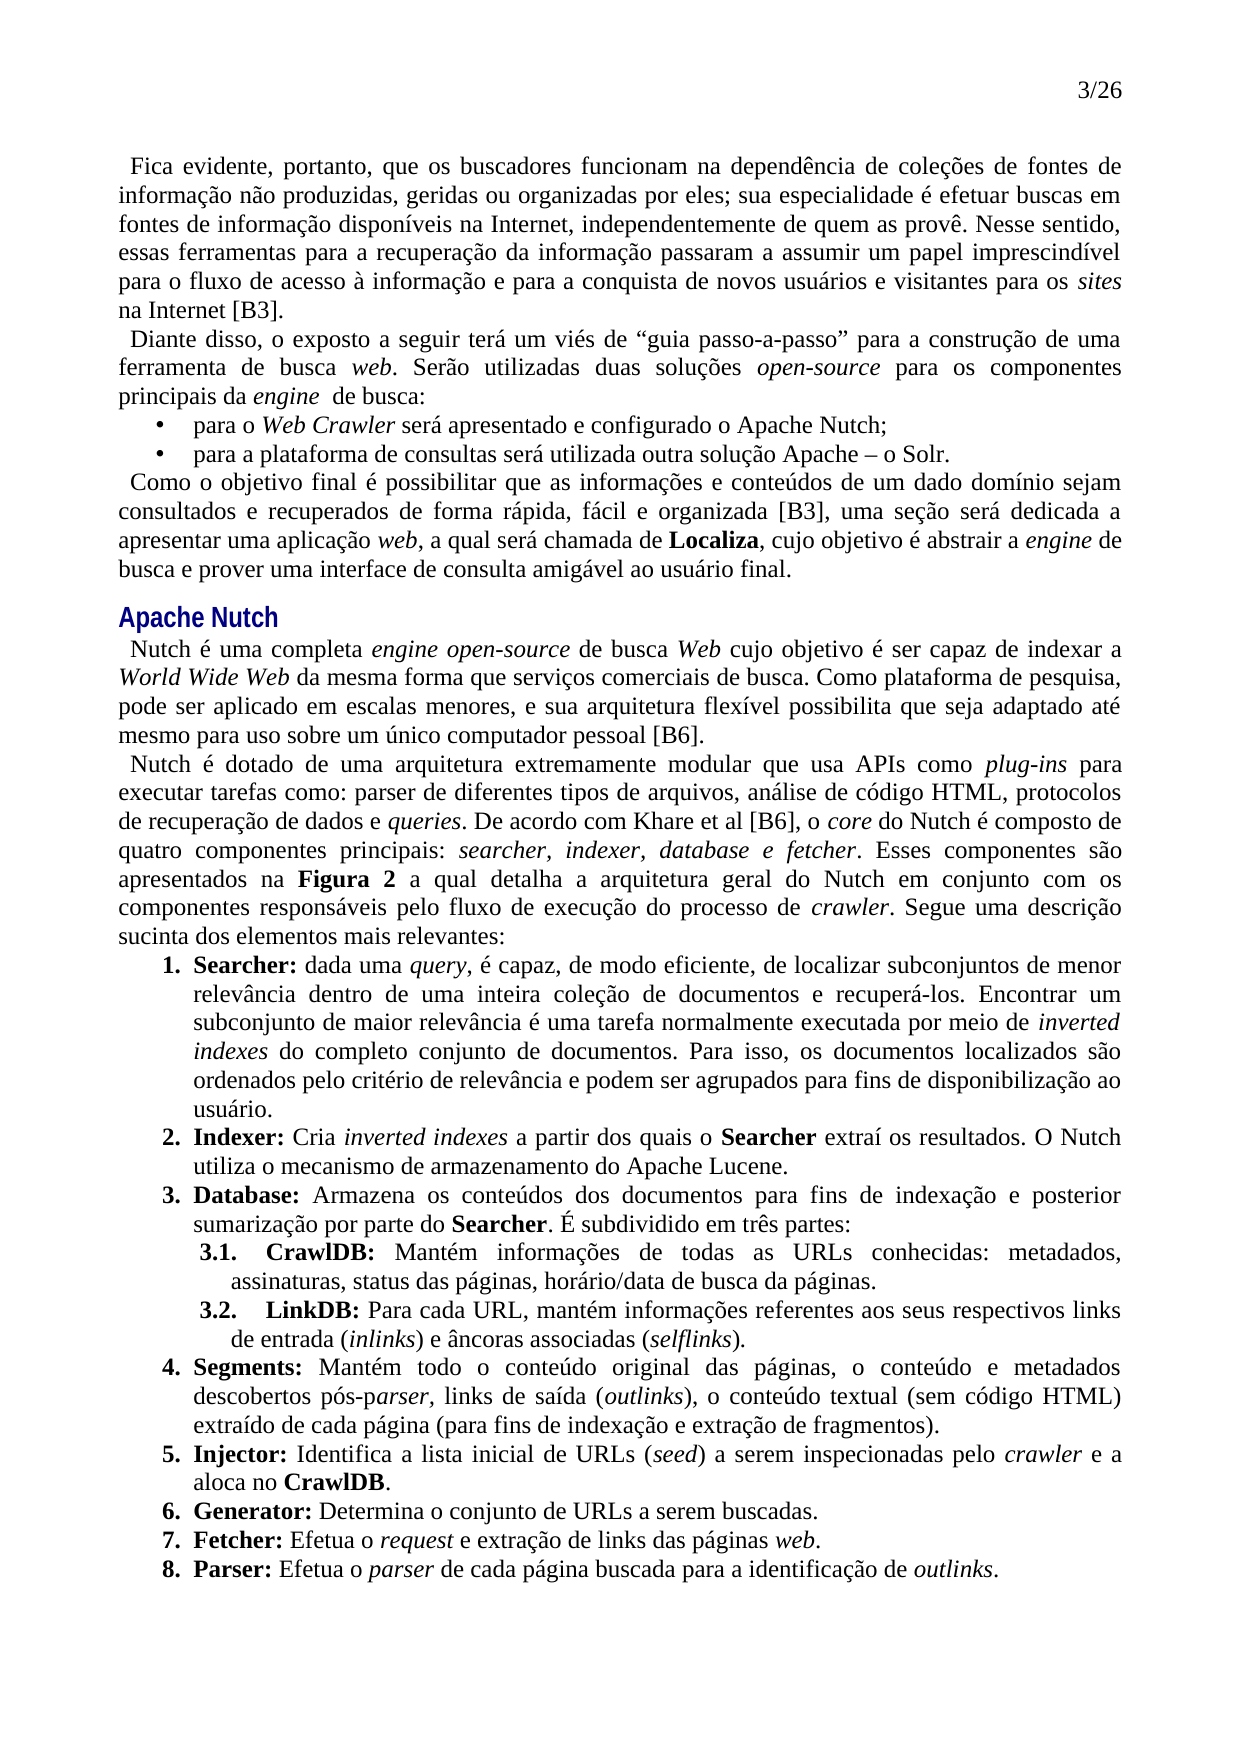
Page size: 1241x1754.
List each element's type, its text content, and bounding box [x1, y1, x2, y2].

list Generator: Determina o conjunto de URLs a serem buscadas. [156, 1496, 1122, 1525]
list CrawlDB: Mantém informações de todas as URLs conhecidas: metadados, assinaturas, status das páginas, horário/data de busca da páginas. [193, 1237, 1122, 1295]
list Indexer: Cria inverted indexes a partir dos quais o Searcher extraí os resultados. O Nutch utiliza o mecanismo de armazenamento do Apache Lucene. [156, 1122, 1122, 1180]
text Diante disso, o exposto a seguir terá um viés de “guia passo-a-passo” para a construção de uma ferramenta de busca web. Serão utilizadas duas soluções open-source para os componentes principais da engine de busca: [118, 324, 1122, 410]
text Apache Nutch [118, 600, 1122, 634]
list Segments: Mantém todo o conteúdo original das páginas, o conteúdo e metadados descobertos pós-parser, links de saída (outlinks), o conteúdo textual (sem código HTML) extraído de cada página (para fins de indexação e extração de fragmentos). [156, 1352, 1122, 1439]
list Searcher: dada uma query, é capaz, de modo eficiente, de localizar subconjuntos de menor relevância dentro de uma inteira coleção de documentos e recuperá-los. Encontrar um subconjunto de maior relevância é uma tarefa normalmente executada por meio de inverted indexes do completo conjunto de documentos. Para isso, os documentos localizados são ordenados pelo critério de relevância e podem ser agrupados para fins de disponibilização ao usuário. [156, 950, 1122, 1122]
list para a plataforma de consultas será utilizada outra solução Apache – o Solr. [156, 439, 1122, 467]
list Database: Armazena os conteúdos dos documentos para fins de indexação e posterior sumarização por parte do Searcher. É subdividido em três partes: [156, 1180, 1122, 1237]
text Nutch é uma completa engine open-source de busca Web cujo objetivo é ser capaz de indexar a World Wide Web da mesma forma que serviços comerciais de busca. Como plataforma de pesquisa, pode ser aplicado em escalas menores, e sua arquitetura flexível possibilita que seja adaptado até mesmo para uso sobre um único computador pessoal [B6]. [118, 634, 1122, 749]
text Como o objetivo final é possibilitar que as informações e conteúdos de um dado domínio sejam consultados e recuperados de forma rápida, fácil e organizada [B3], uma seção será dedicada a apresentar uma aplicação web, a qual será chamada de Localiza, cujo objetivo é abstrair a engine de busca e prover uma interface de consulta amigável ao usuário final. [118, 467, 1122, 582]
text Fica evidente, portanto, que os buscadores funcionam na dependência de coleções de fontes de informação não produzidas, geridas ou organizadas por eles; sua especialidade é efetuar buscas em fontes de informação disponíveis na Internet, independentemente de quem as provê. Nesse sentido, essas ferramentas para a recuperação da informação passaram a assumir um papel imprescindível para o fluxo de acesso à informação e para a conquista de novos usuários e visitantes para os sites na Internet [B3]. [118, 151, 1122, 324]
list Injector: Identifica a lista inicial de URLs (seed) a serem inspecionadas pelo crawler e a aloca no CrawlDB. [156, 1439, 1122, 1496]
list para o Web Crawler será apresentado e configurado o Apache Nutch; [156, 410, 1122, 439]
text Nutch é dotado de uma arquitetura extremamente modular que usa APIs como plug-ins para executar tarefas como: parser de diferentes tipos de arquivos, análise de código HTML, protocolos de recuperação de dados e queries. De acordo com Khare et al [B6], o core do Nutch é composto de quatro componentes principais: searcher, indexer, database e fetcher. Esses componentes são apresentados na Figura 2 a qual detalha a arquitetura geral do Nutch em conjunto com os componentes responsáveis pelo fluxo de execução do processo de crawler. Segue uma descrição sucinta dos elementos mais relevantes: [118, 749, 1122, 950]
list Fetcher: Efetua o request e extração de links das páginas web. [156, 1525, 1122, 1554]
list LinkDB: Para cada URL, mantém informações referentes aos seus respectivos links de entrada (inlinks) e âncoras associadas (selflinks). [193, 1295, 1122, 1352]
list Parser: Efetua o parser de cada página buscada para a identificação de outlinks. [156, 1554, 1122, 1582]
